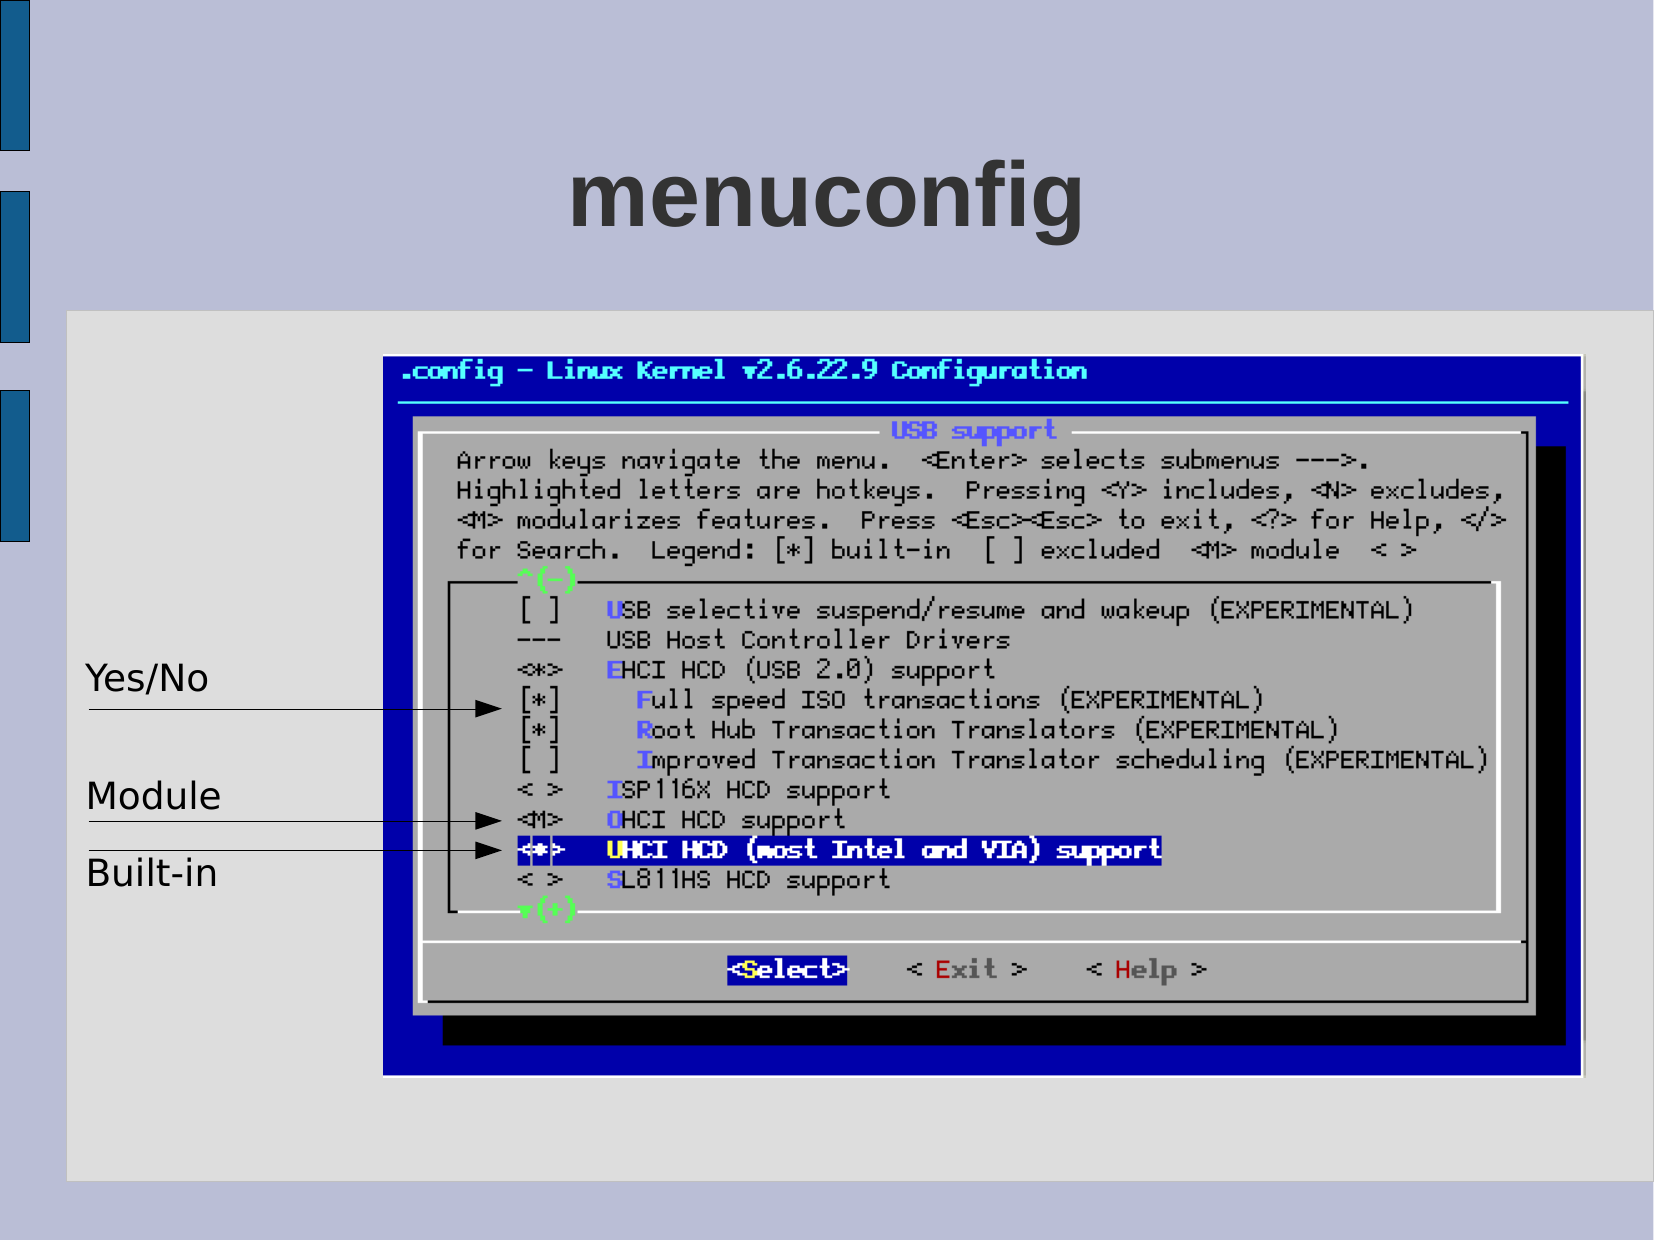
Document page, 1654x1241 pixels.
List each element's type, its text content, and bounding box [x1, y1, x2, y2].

text_box Yes/No [70, 649, 225, 708]
title menuconfig [121, 98, 1534, 291]
picture [383, 354, 1586, 1078]
text_box Module [70, 767, 237, 827]
text_box Built-in [70, 844, 234, 903]
